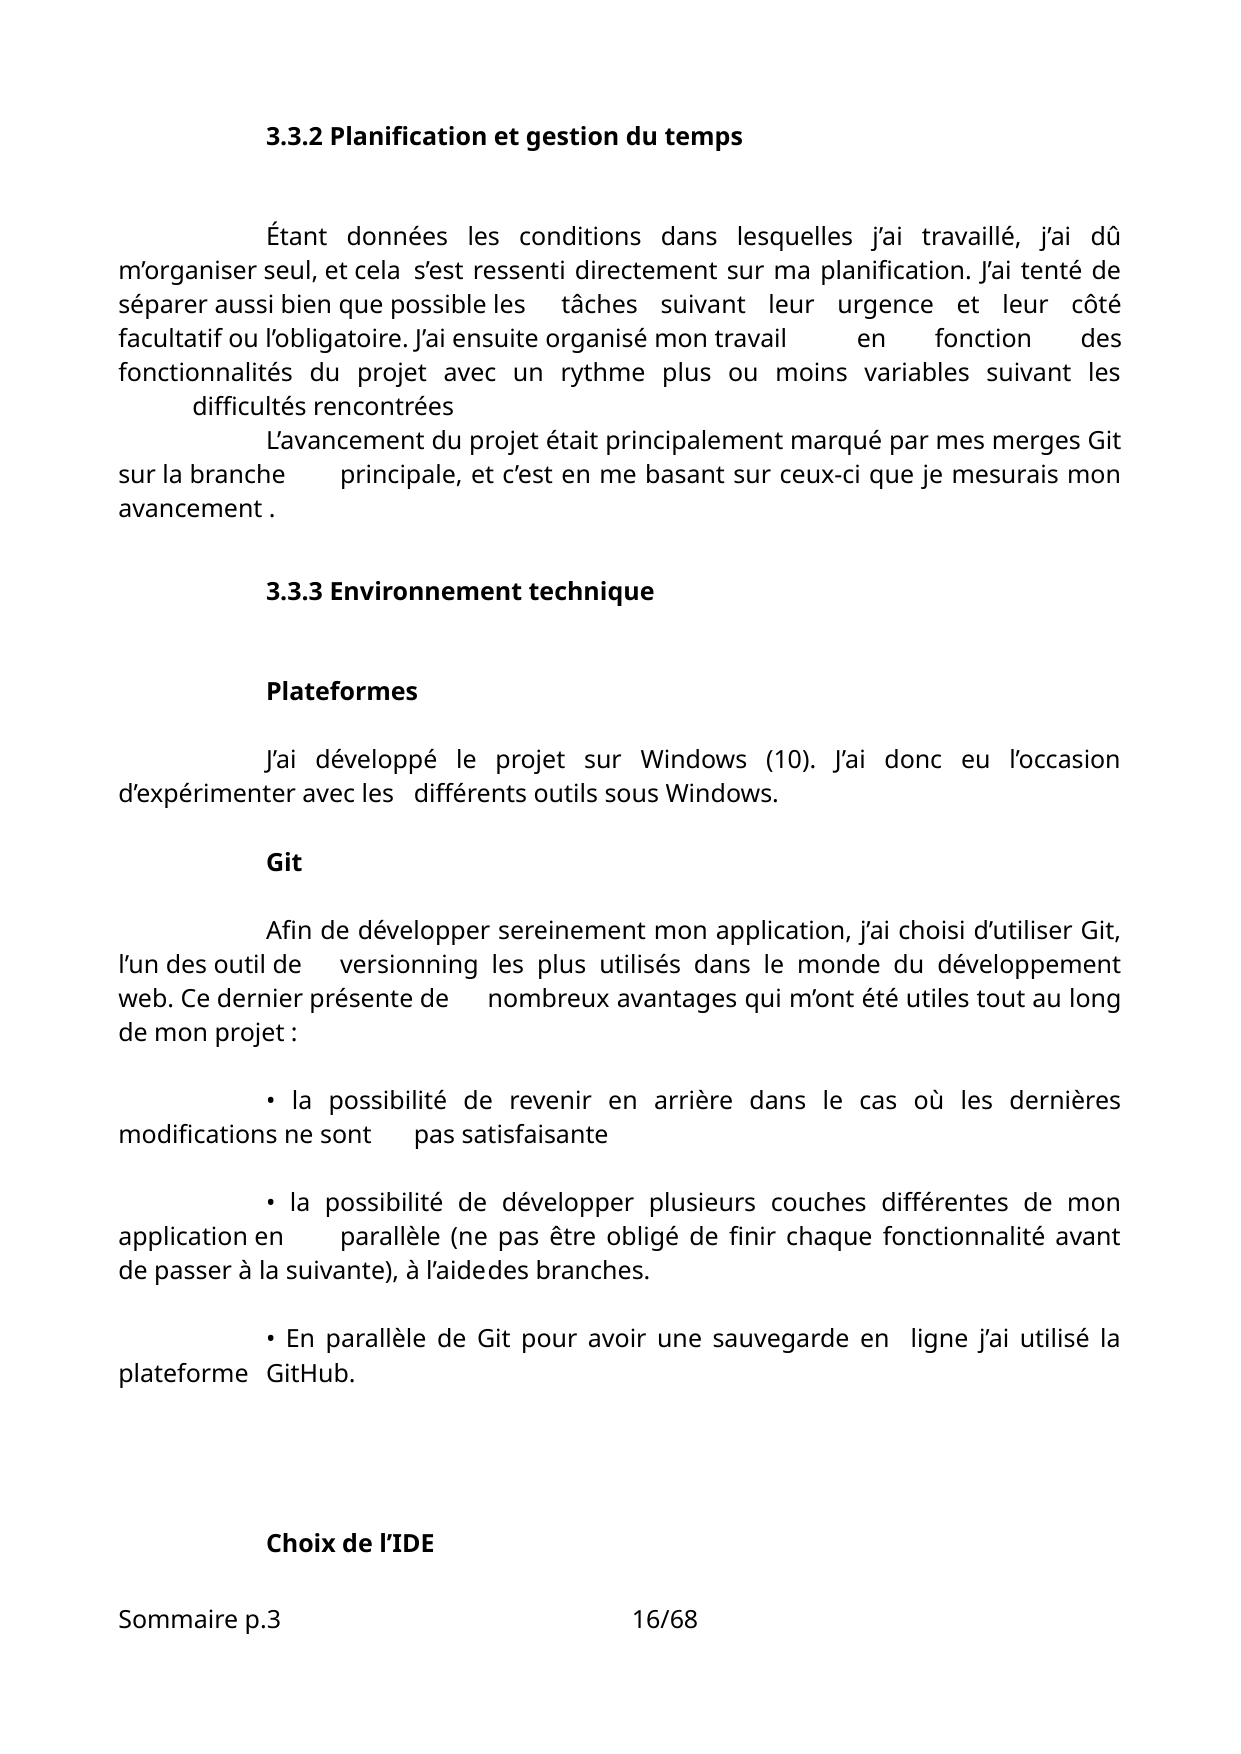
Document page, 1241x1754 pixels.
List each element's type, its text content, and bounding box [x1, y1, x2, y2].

text Afin de développer sereinement mon application, j’ai choisi d’utiliser Git, l’un des outil de versionning les plus utilisés dans le monde du développement web. Ce dernier présente de nombreux avantages qui m’ont été utiles tout au long de mon projet : [118, 912, 1122, 1049]
text Plateformes [118, 674, 1122, 708]
text Git [118, 844, 1122, 878]
text L’avancement du projet était principalement marqué par mes merges Git sur la branche principale, et c’est en me basant sur ceux-ci que je mesurais mon avancement . [118, 423, 1122, 525]
text Choix de l’IDE [118, 1526, 1122, 1559]
text J’ai développé le projet sur Windows (10). J’ai donc eu l’occasion d’expérimenter avec les différents outils sous Windows. [118, 742, 1122, 810]
text • la possibilité de développer plusieurs couches différentes de mon application en parallèle (ne pas être obligé de finir chaque fonctionnalité avant de passer à la suivante), à l’aide des branches. [118, 1185, 1122, 1287]
text • En parallèle de Git pour avoir une sauvegarde en ligne j’ai utilisé la plateforme GitHub. [118, 1321, 1122, 1389]
text • la possibilité de revenir en arrière dans le cas où les dernières modifications ne sont pas satisfaisante [118, 1083, 1122, 1151]
text Étant données les conditions dans lesquelles j’ai travaillé, j’ai dû m’organiser seul, et cela s’est ressenti directement sur ma planification. J’ai tenté de séparer aussi bien que possible les tâches suivant leur urgence et leur côté facultatif ou l’obligatoire. J’ai ensuite organisé mon travail en fonction des fonctionnalités du projet avec un rythme plus ou moins variables suivant les difficultés rencontrées [118, 218, 1122, 423]
subtitle 3.3.2 Planification et gestion du temps [118, 118, 1122, 152]
subtitle 3.3.3 Environnement technique [118, 574, 1122, 608]
